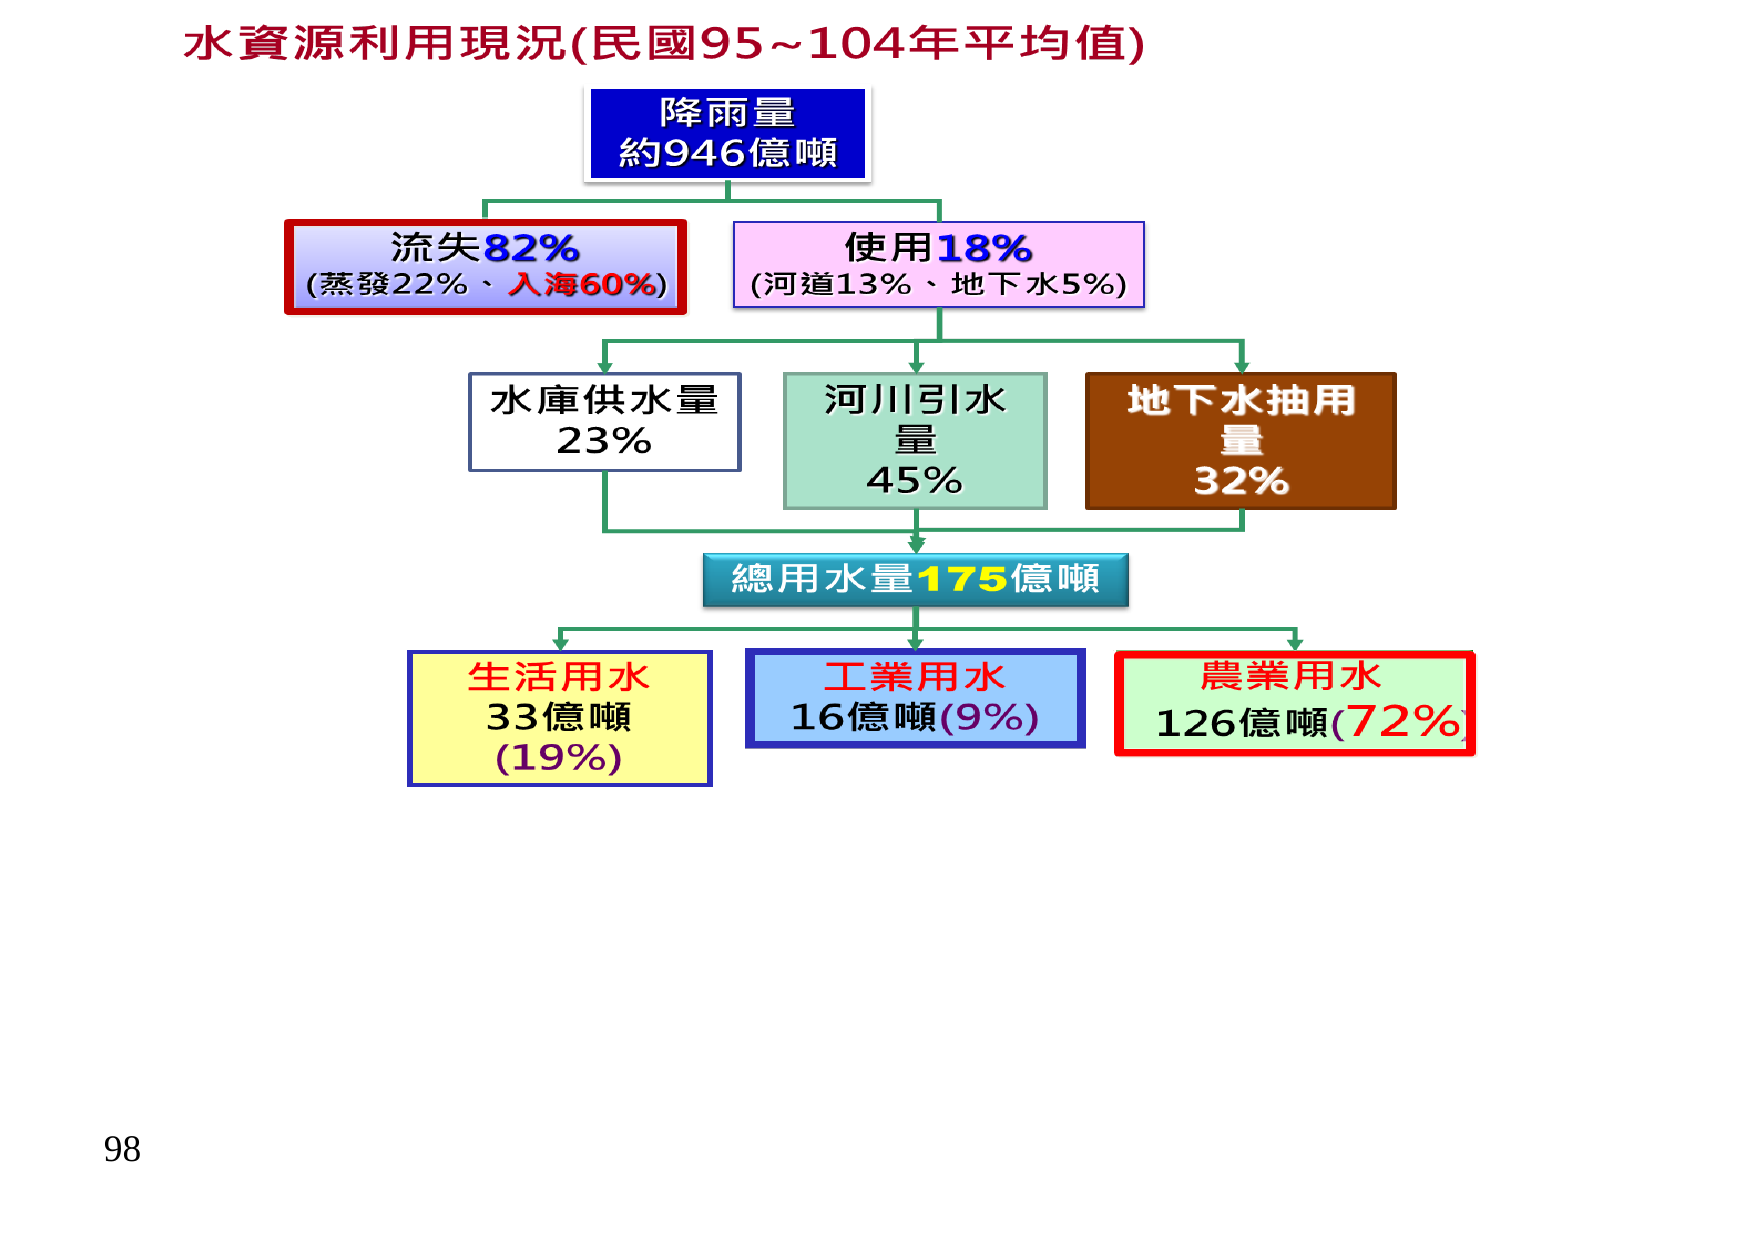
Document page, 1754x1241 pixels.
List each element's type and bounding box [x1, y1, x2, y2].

picture [147, 6, 1506, 798]
text [148, 1, 1639, 826]
